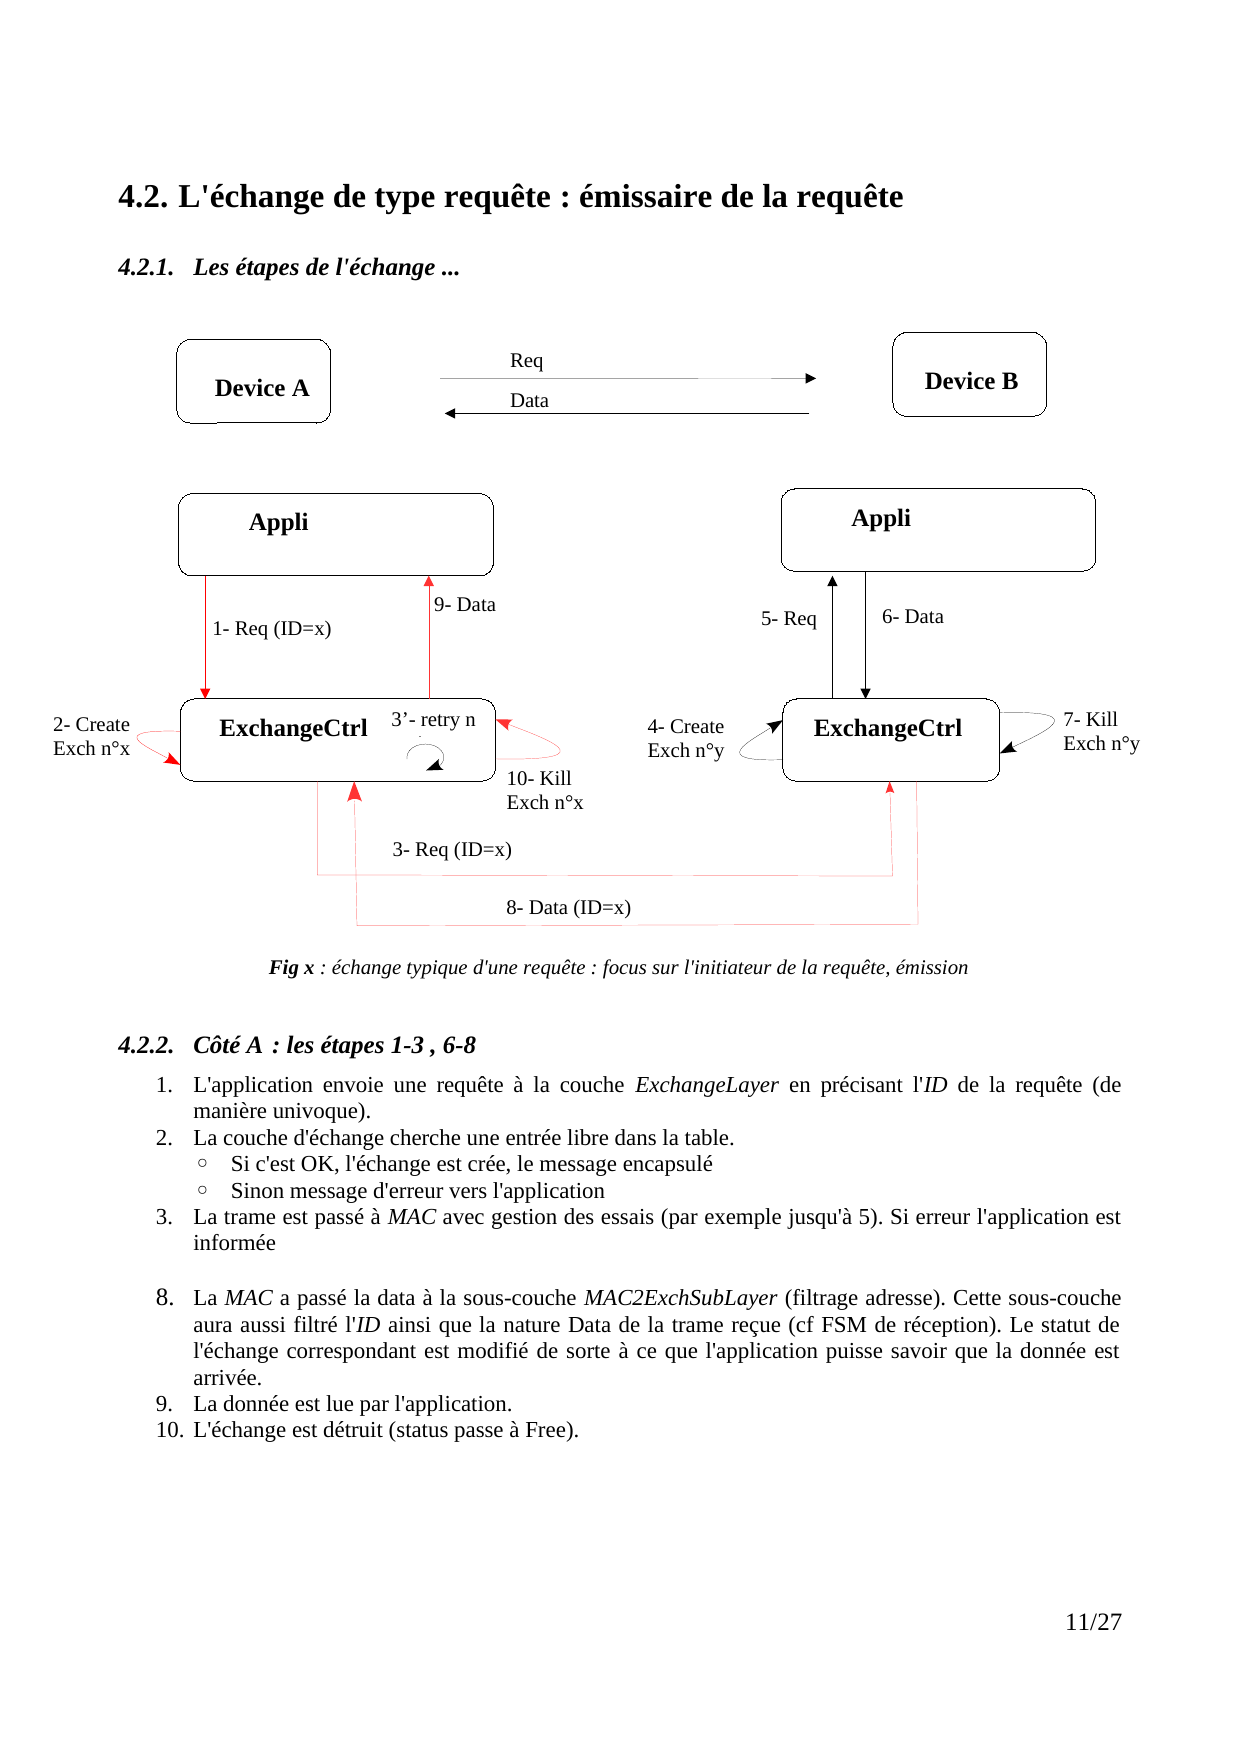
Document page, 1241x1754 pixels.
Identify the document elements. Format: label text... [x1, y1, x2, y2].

list L'application envoie une requête à la couche ExchangeLayer en précisant l'ID de la requête (de manière univoque). [156, 1071, 1122, 1124]
subtitle L'échange de type requête : émissaire de la requête [118, 176, 1122, 215]
list La couche d'échange cherche une entrée libre dans la table. [156, 1124, 1122, 1150]
list Si c'est OK, l'échange est crée, le message encapsulé [193, 1150, 1122, 1177]
list La trame est passé à MAC avec gestion des essais (par exemple jusqu'à 5). Si erreur l'application est informée [156, 1203, 1122, 1256]
subtitle Les étapes de l'échange ... [118, 252, 1122, 281]
list Sinon message d'erreur vers l'application [193, 1177, 1122, 1203]
list La MAC a passé la data à la sous-couche MAC2ExchSubLayer (filtrage adresse). Cette sous-couche aura aussi filtré l'ID ainsi que la nature Data de la trame reçue (cf FSM de réception). Le statut de l'échange correspondant est modifié de sorte à ce que l'application puisse savoir que la donnée est arrivée. [156, 1282, 1122, 1390]
list La donnée est lue par l'application. [156, 1390, 1122, 1416]
subtitle Côté A : les étapes 1-3 , 6-8 [118, 1030, 1122, 1059]
list L'échange est détruit (status passe à Free). [156, 1416, 1122, 1443]
